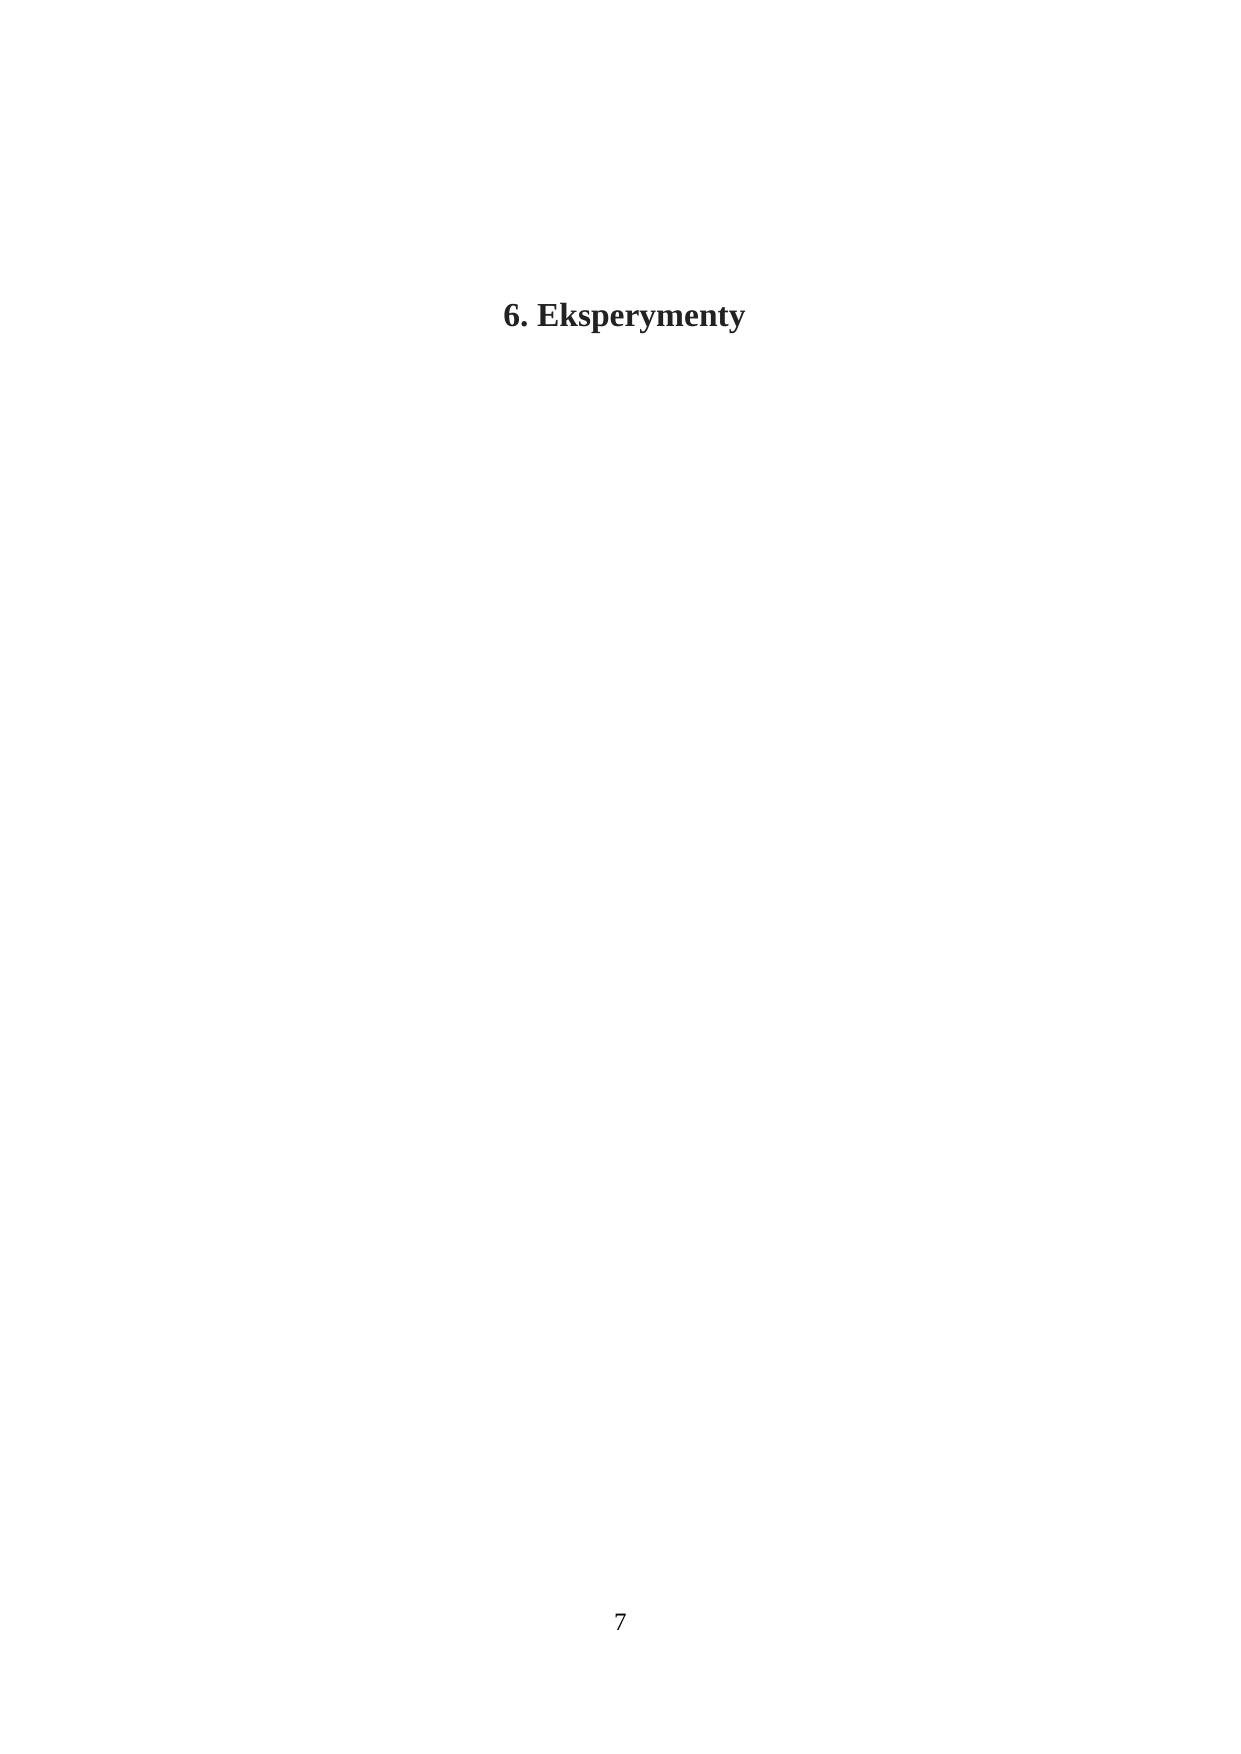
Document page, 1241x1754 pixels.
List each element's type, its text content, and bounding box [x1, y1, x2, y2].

subtitle Eksperymenty [118, 295, 1122, 334]
